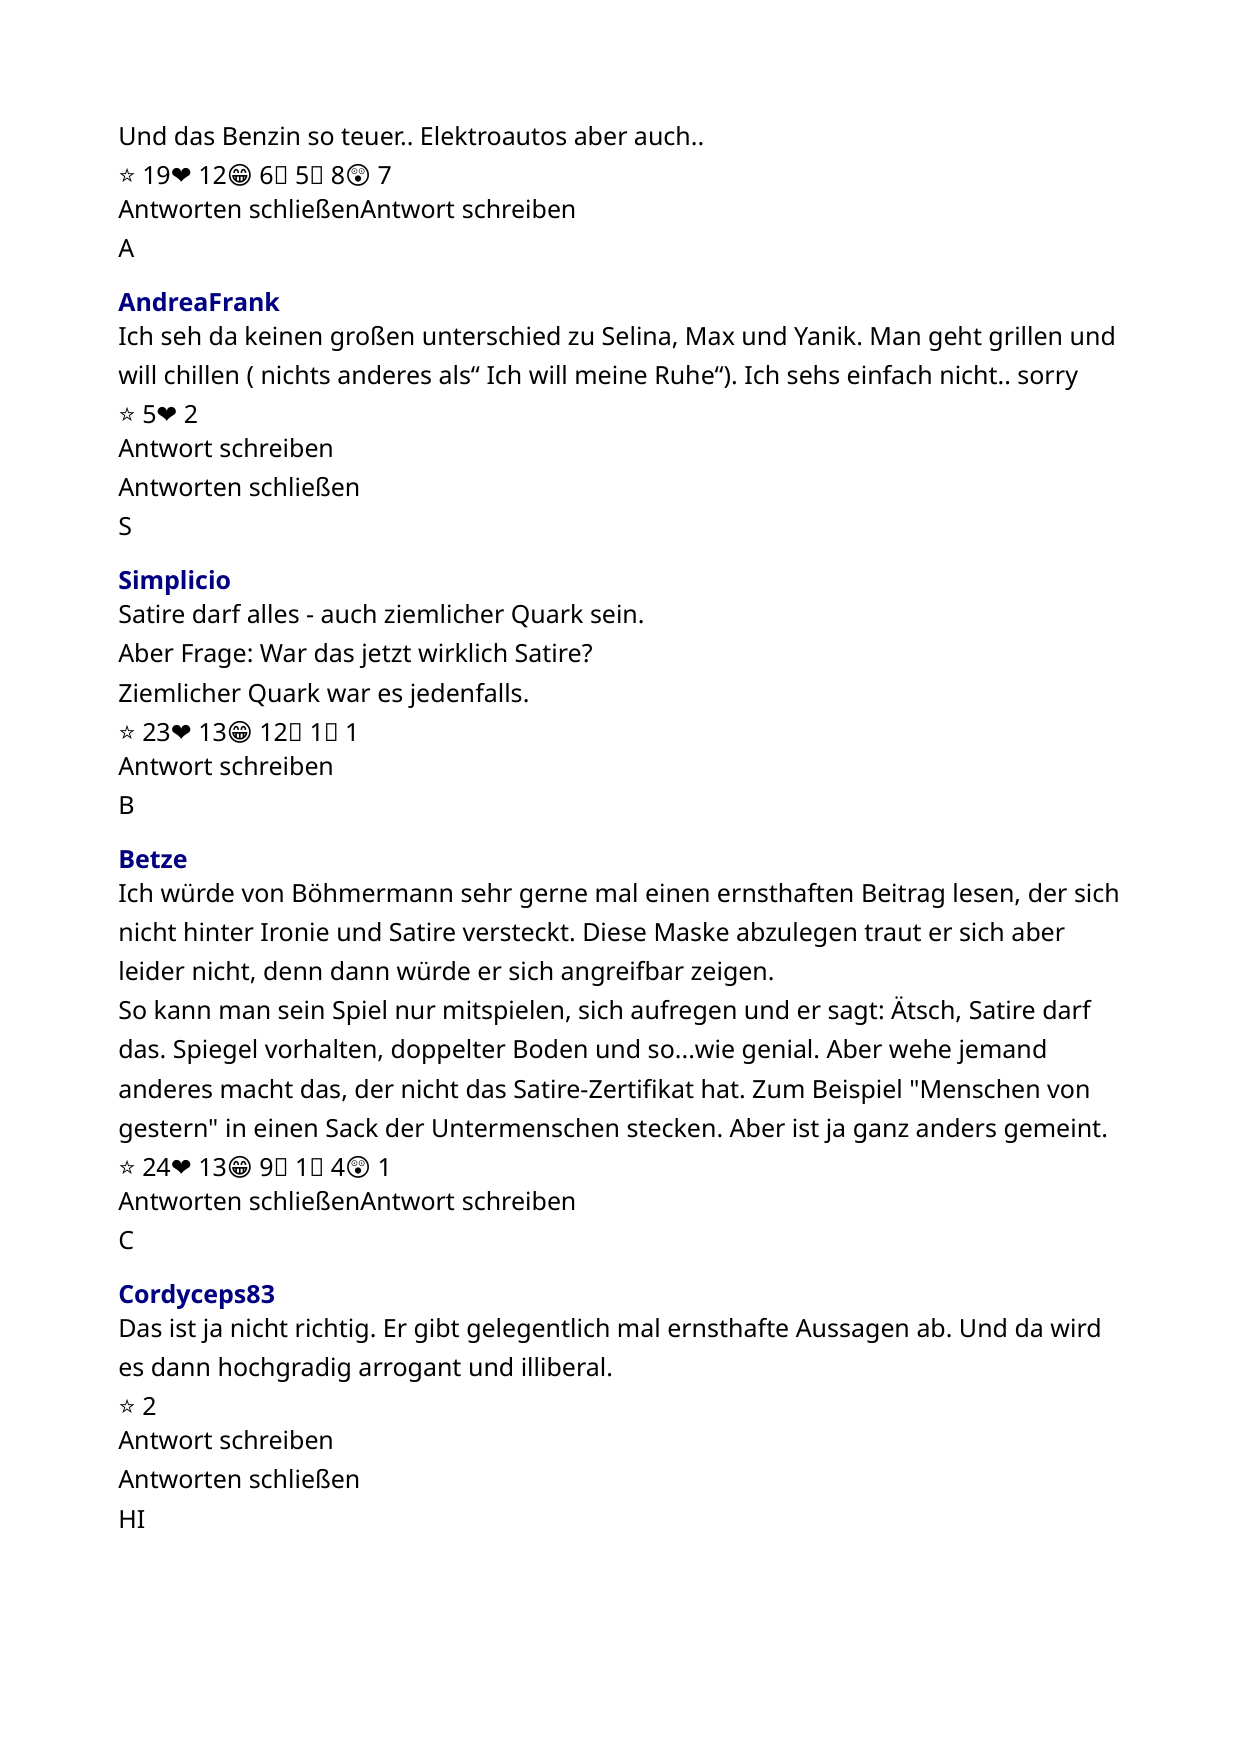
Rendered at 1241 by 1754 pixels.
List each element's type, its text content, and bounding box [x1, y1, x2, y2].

text Ich würde von Böhmermann sehr gerne mal einen ernsthaften Beitrag lesen, der sich nicht hinter Ironie und Satire versteckt. Diese Maske abzulegen traut er sich aber leider nicht, denn dann würde er sich angreifbar zeigen. [118, 875, 1122, 988]
text S [118, 509, 1122, 543]
text Satire darf alles - auch ziemlicher Quark sein. [118, 597, 1122, 631]
text Ich seh da keinen großen unterschied zu Selina, Max und Yanik. Man geht grillen und will chillen ( nichts anderes als“ Ich will meine Ruhe“). Ich sehs einfach nicht.. sorry [118, 318, 1122, 392]
subtitle Simplicio [118, 563, 1122, 597]
text Das ist ja nicht richtig. Er gibt gelegentlich mal ernsthafte Aussagen ab. Und da wird es dann hochgradig arrogant und illiberal. [118, 1311, 1122, 1384]
text Ziemlicher Quark war es jedenfalls. [118, 675, 1122, 709]
text Antworten schließenAntwort schreiben [118, 1184, 1122, 1218]
text Antworten schließen [118, 1462, 1122, 1496]
subtitle Cordyceps83 [118, 1277, 1122, 1311]
text ⭐️ 23❤️ 13😁 12🙁 1🤨 1 [118, 714, 1122, 748]
text Antworten schließen [118, 470, 1122, 504]
subtitle AndreaFrank [118, 284, 1122, 318]
subtitle Betze [118, 841, 1122, 875]
text So kann man sein Spiel nur mitspielen, sich aufregen und er sagt: Ätsch, Satire darf das. Spiegel vorhalten, doppelter Boden und so...wie genial. Aber wehe jemand anderes macht das, der nicht das Satire-Zertifikat hat. Zum Beispiel "Menschen von gestern" in einen Sack der Untermenschen stecken. Aber ist ja ganz anders gemeint. [118, 993, 1122, 1144]
text HI [118, 1501, 1122, 1535]
text Antwort schreiben [118, 431, 1122, 465]
text B [118, 788, 1122, 822]
text A [118, 231, 1122, 264]
text Antwort schreiben [118, 748, 1122, 782]
text C [118, 1223, 1122, 1257]
text Aber Frage: War das jetzt wirklich Satire? [118, 636, 1122, 670]
text ⭐️ 24❤️ 13😁 9🙁 1🤨 4😲 1 [118, 1149, 1122, 1184]
text Antwort schreiben [118, 1423, 1122, 1457]
text Und das Benzin so teuer.. Elektroautos aber auch.. [118, 118, 1122, 152]
text ⭐️ 19❤️ 12😁 6🙁 5🤨 8😲 7 [118, 157, 1122, 191]
text ⭐️ 2 [118, 1389, 1122, 1423]
text ⭐️ 5❤️ 2 [118, 397, 1122, 431]
text Antworten schließenAntwort schreiben [118, 191, 1122, 225]
